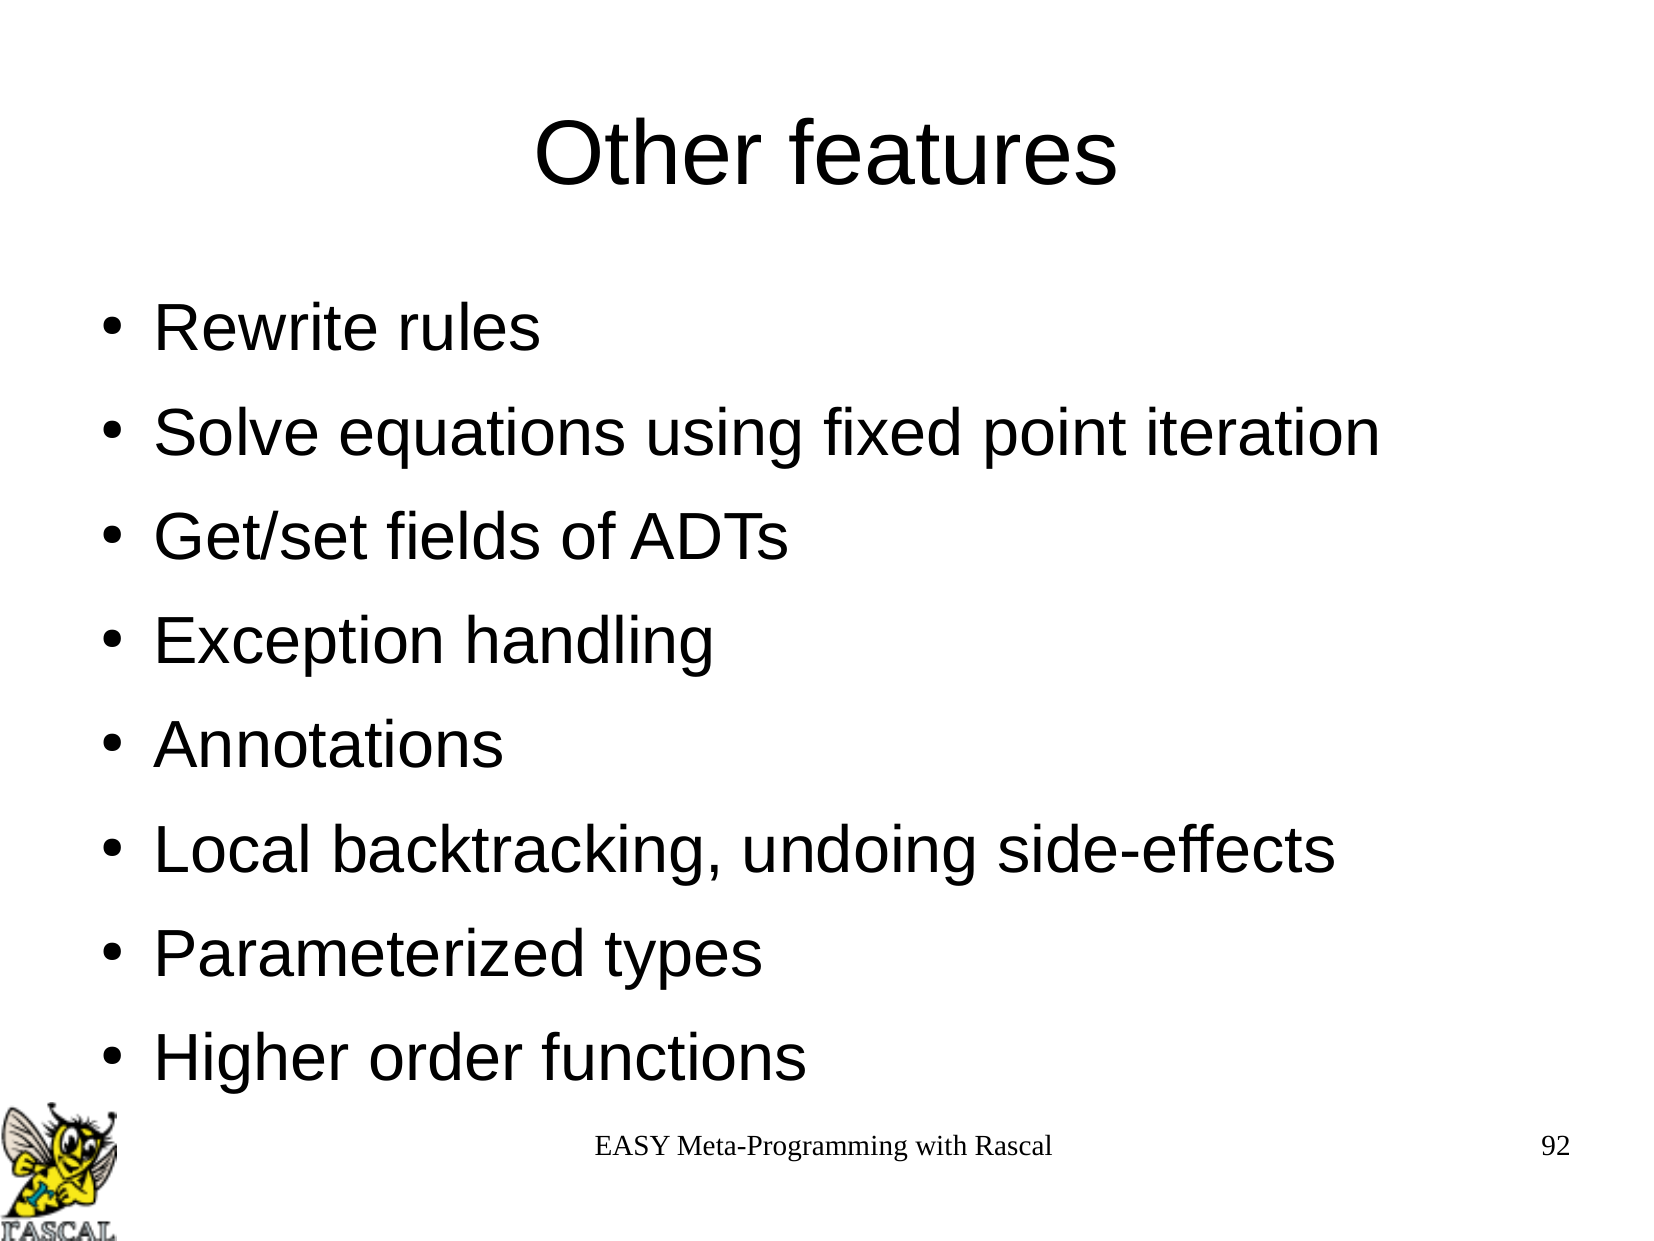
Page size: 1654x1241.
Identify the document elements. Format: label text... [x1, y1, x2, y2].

picture [0, 1102, 117, 1241]
list Rewrite rules Solve equations using fixed point iteration Get/set fields of ADTs Exception handling Annotations Local backtracking, undoing side-effects Parameterized types Higher order functions [82, 290, 1571, 1109]
title Other features [82, 49, 1571, 257]
